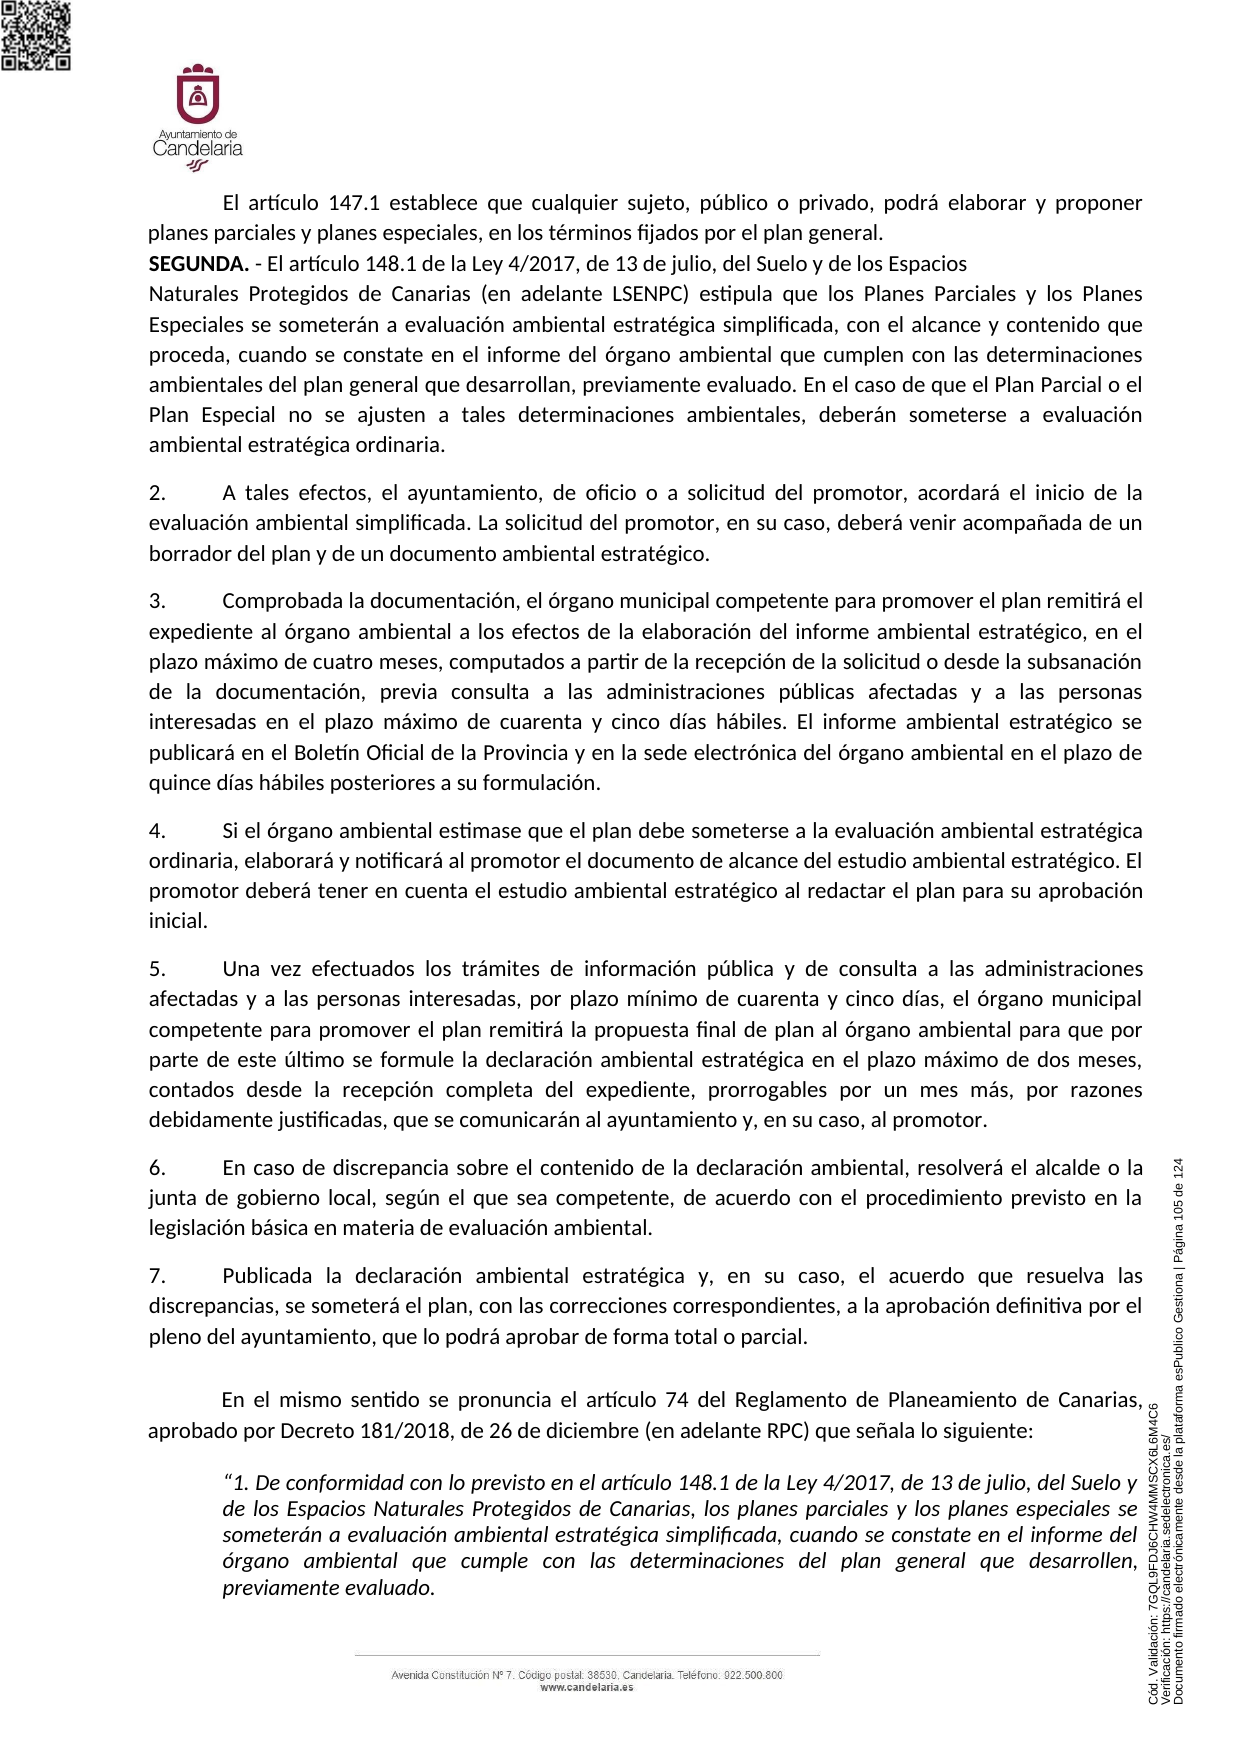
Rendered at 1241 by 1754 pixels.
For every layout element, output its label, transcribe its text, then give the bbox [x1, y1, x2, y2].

text El artículo 147.1 establece que cualquier sujeto, público o privado, podrá elaborar y proponer planes parciales y planes especiales, en los términos fijados por el plan general. [148, 188, 1145, 247]
text En el mismo sentido se pronuncia el artículo 74 del Reglamento de Planeamiento de Canarias, aprobado por Decreto 181/2018, de 26 de diciembre (en adelante RPC) que señala lo siguiente: [148, 1386, 1145, 1444]
list A tales efectos, el ayuntamiento, de oficio o a solicitud del promotor, acordará el inicio de la evaluación ambiental simplificada. La solicitud del promotor, en su caso, deberá venir acompañada de un borrador del plan y de un documento ambiental estratégico. [149, 478, 1145, 567]
list Una vez efectuados los trámites de información pública y de consulta a las administraciones afectadas y a las personas interesadas, por plazo mínimo de cuarenta y cinco días, el órgano municipal competente para promover el plan remitirá la propuesta final de plan al órgano ambiental para que por parte de este último se formule la declaración ambiental estratégica en el plazo máximo de dos meses, contados desde la recepción completa del expediente, prorrogables por un mes más, por razones debidamente justificadas, que se comunicarán al ayuntamiento y, en su caso, al promotor. [149, 954, 1145, 1133]
text “1. De conformidad con lo previsto en el artículo 148.1 de la Ley 4/2017, de 13 de julio, del Suelo y de los Espacios Naturales Protegidos de Canarias, los planes parciales y los planes especiales se someterán a evaluación ambiental estratégica simplificada, cuando se constate en el informe del órgano ambiental que cumple con las determinaciones del plan general que desarrollen, previamente evaluado. [222, 1469, 1142, 1601]
list Si el órgano ambiental estimase que el plan debe someterse a la evaluación ambiental estratégica ordinaria, elaborará y notificará al promotor el documento de alcance del estudio ambiental estratégico. El promotor deberá tener en cuenta el estudio ambiental estratégico al redactar el plan para su aprobación inicial. [149, 816, 1145, 934]
list En caso de discrepancia sobre el contenido de la declaración ambiental, resolverá el alcalde o la junta de gobierno local, según el que sea competente, de acuerdo con el procedimiento previsto en la legislación básica en materia de evaluación ambiental. [149, 1153, 1145, 1242]
text SEGUNDA. - El artículo 148.1 de la Ley 4/2017, de 13 de julio, del Suelo y de los Espacios [149, 249, 1145, 277]
list Comprobada la documentación, el órgano municipal competente para promover el plan remitirá el expediente al órgano ambiental a los efectos de la elaboración del informe ambiental estratégico, en el plazo máximo de cuatro meses, computados a partir de la recepción de la solicitud o desde la subsanación de la documentación, previa consulta a las administraciones públicas afectadas y a las personas interesadas en el plazo máximo de cuarenta y cinco días hábiles. El informe ambiental estratégico se publicará en el Boletín Oficial de la Provincia y en la sede electrónica del órgano ambiental en el plazo de quince días hábiles posteriores a su formulación. [149, 587, 1145, 796]
list Publicada la declaración ambiental estratégica y, en su caso, el acuerdo que resuelva las discrepancias, se someterá el plan, con las correcciones correspondientes, a la aprobación definitiva por el pleno del ayuntamiento, que lo podrá aprobar de forma total o parcial. [149, 1261, 1145, 1350]
text Naturales Protegidos de Canarias (en adelante LSENPC) estipula que los Planes Parciales y los Planes Especiales se someterán a evaluación ambiental estratégica simplificada, con el alcance y contenido que proceda, cuando se constate en el informe del órgano ambiental que cumplen con las determinaciones ambientales del plan general que desarrollan, previamente evaluado. En el caso de que el Plan Parcial o el Plan Especial no se ajusten a tales determinaciones ambientales, deberán someterse a evaluación ambiental estratégica ordinaria. [149, 279, 1145, 459]
